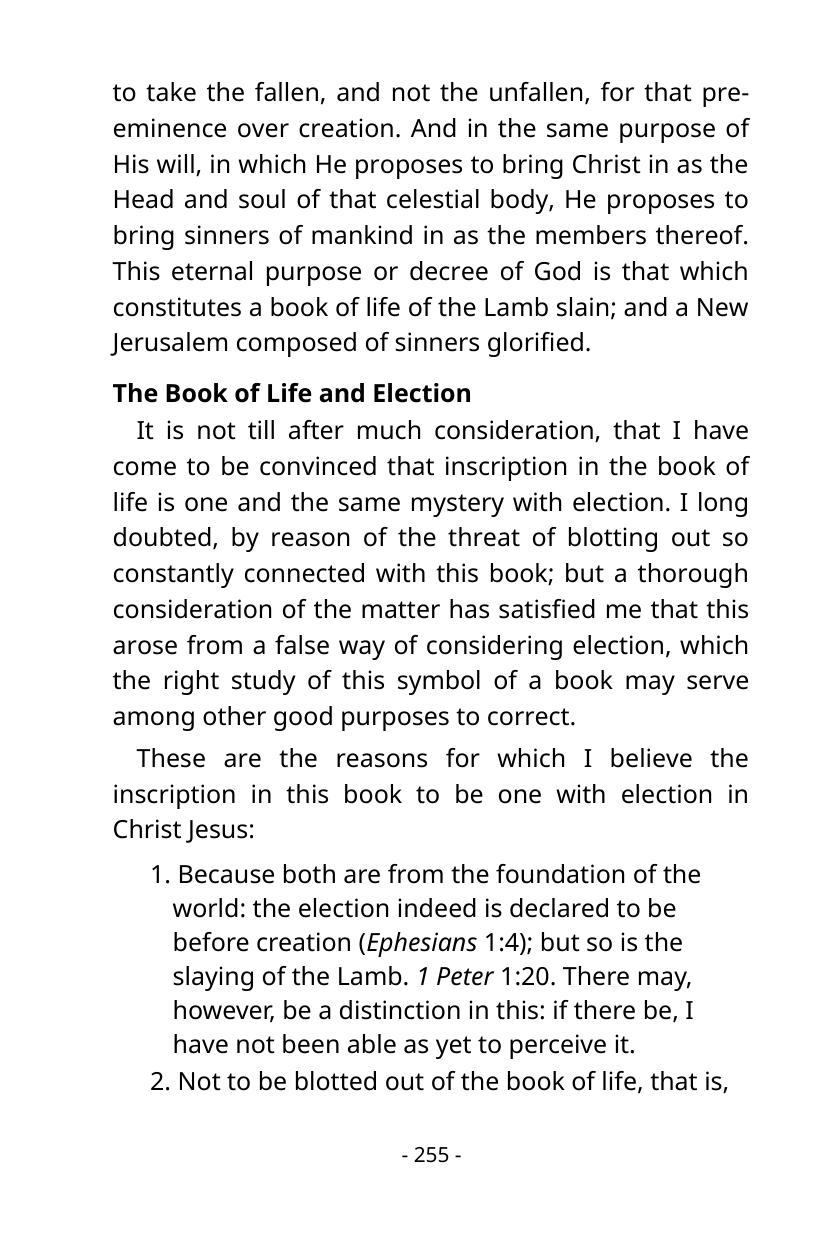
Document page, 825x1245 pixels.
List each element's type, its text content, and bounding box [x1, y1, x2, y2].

subtitle The Book of Life and Election [112, 376, 750, 410]
text These are the reasons for which I believe the inscription in this book to be one with election in Christ Jesus: [112, 741, 750, 846]
list Because both are from the foundation of the world: the election indeed is declared to be before creation (Ephesians 1:4); but so is the slaying of the Lamb. 1 Peter 1:20. There may, however, be a distinction in this: if there be, I have not been able as yet to perceive it. [150, 857, 750, 1061]
text It is not till after much consideration, that I have come to be convinced that inscription in the book of life is one and the same mystery with election. I long doubted, by reason of the threat of blotting out so constantly connected with this book; but a thorough consideration of the matter has satisfied me that this arose from a false way of considering election, which the right study of this symbol of a book may serve among other good purposes to correct. [112, 413, 750, 733]
list Not to be blotted out of the book of life, that is, [150, 1064, 750, 1098]
text to take the fallen, and not the unfallen, for that pre-eminence over creation. And in the same purpose of His will, in which He proposes to bring Christ in as the Head and soul of that celestial body, He proposes to bring sinners of mankind in as the members thereof. This eternal purpose or decree of God is that which constitutes a book of life of the Lamb slain; and a New Jerusalem composed of sinners glorified. [112, 75, 750, 359]
